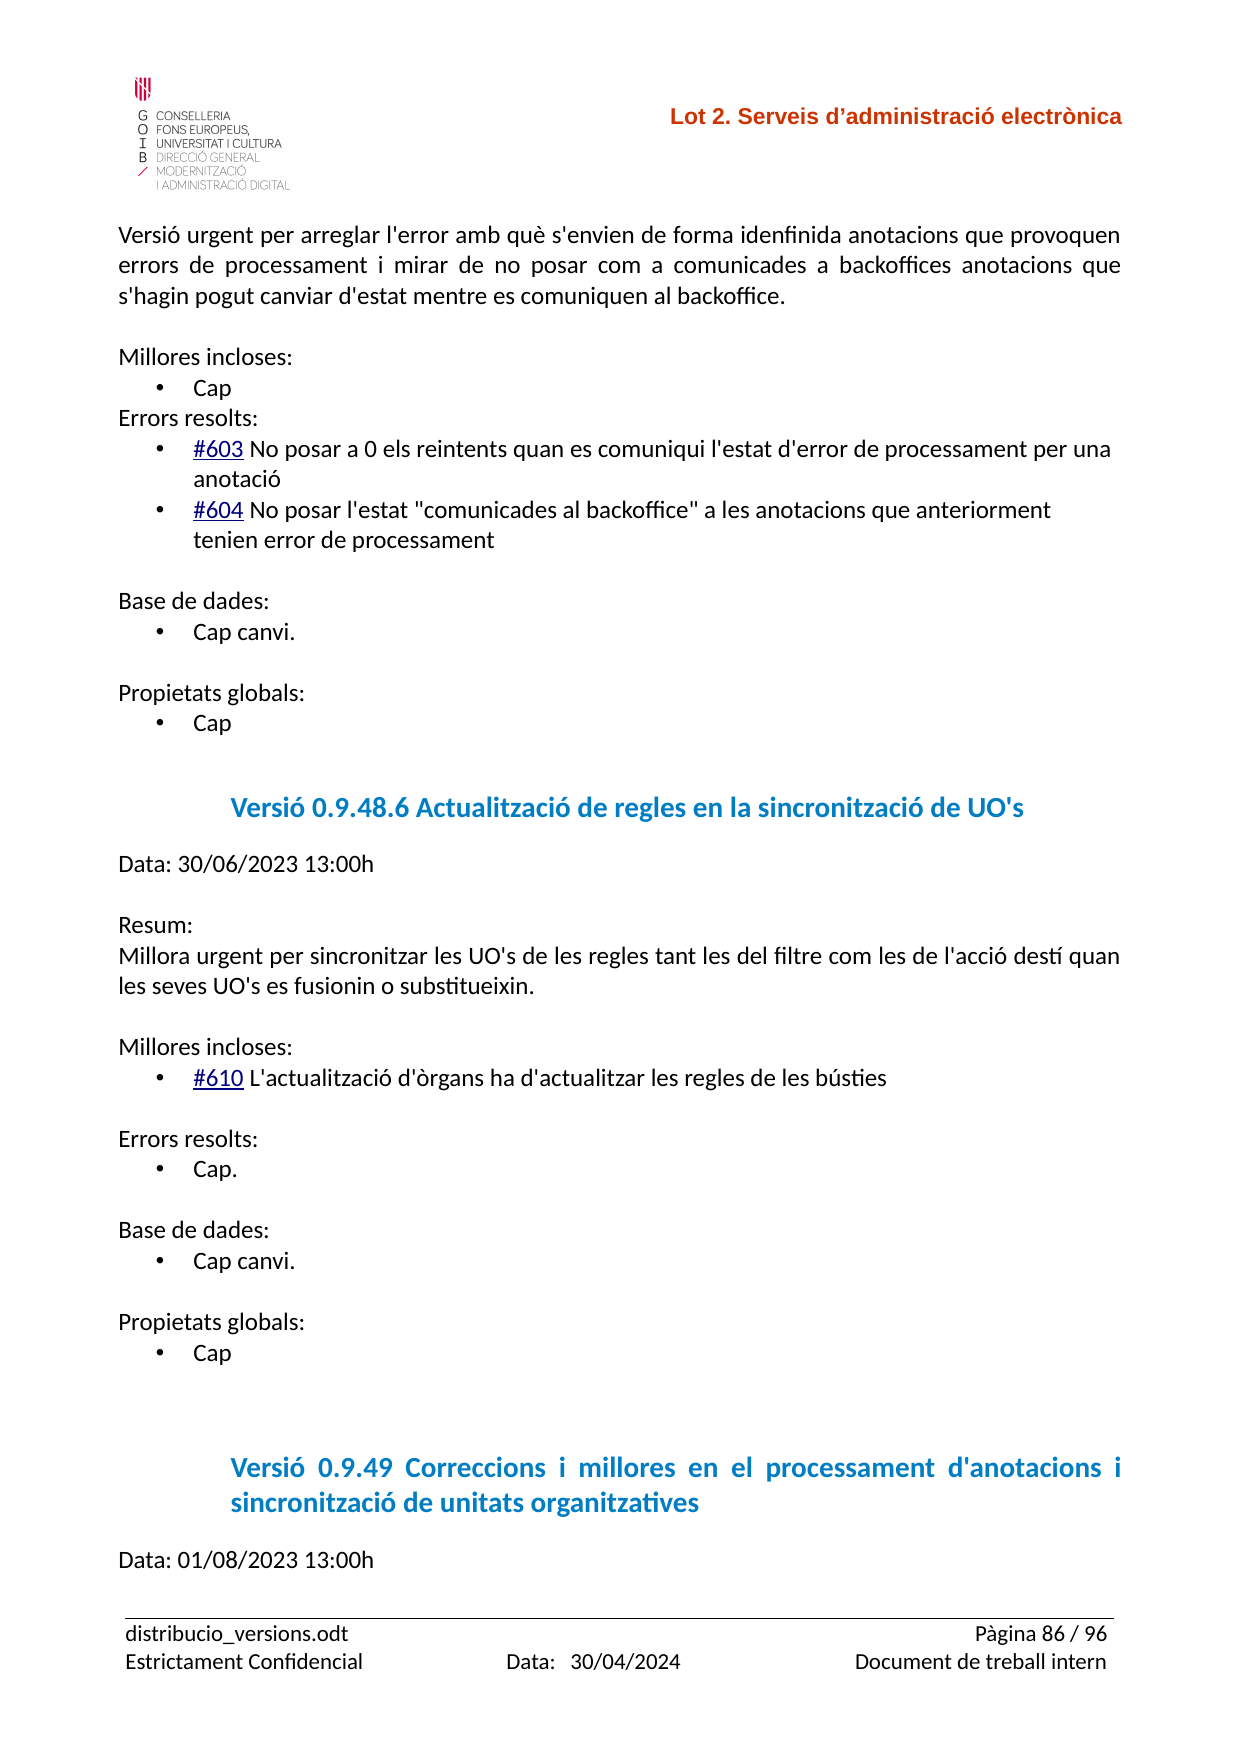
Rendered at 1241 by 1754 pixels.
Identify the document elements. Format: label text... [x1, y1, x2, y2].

list Cap [156, 707, 1122, 738]
text Base de dades: [118, 585, 1122, 616]
list #604 No posar l'estat "comunicades al backoffice" a les anotacions que anteriorment tenien error de processament [156, 494, 1122, 555]
list Cap [156, 372, 1122, 402]
list Cap canvi. [156, 616, 1122, 646]
list Cap [156, 1337, 1122, 1367]
text Errors resolts: [118, 402, 1122, 433]
text Millora urgent per sincronitzar les UO's de les regles tant les del filtre com les de l'acció destí quan les seves UO's es fusionin o substitueixin. [118, 940, 1122, 1001]
text Propietats globals: [118, 677, 1122, 707]
list Cap. [156, 1154, 1122, 1184]
text Propietats globals: [118, 1306, 1122, 1337]
text Resum: [118, 909, 1122, 940]
text Base de dades: [118, 1215, 1122, 1245]
text Data: 30/06/2023 13:00h [118, 848, 1122, 879]
list Cap canvi. [156, 1245, 1122, 1276]
picture [126, 70, 299, 197]
list #603 No posar a 0 els reintents quan es comuniqui l'estat d'error de processament per una anotació [156, 433, 1122, 494]
subtitle Versió 0.9.49 Correccions i millores en el processament d'anotacions i sincronització de unitats organitzatives [153, 1449, 1122, 1520]
list #610 L'actualització d'òrgans ha d'actualitzar les regles de les bústies [156, 1062, 1122, 1093]
text Versió urgent per arreglar l'error amb què s'envien de forma idenfinida anotacions que provoquen errors de processament i mirar de no posar com a comunicades a backoffices anotacions que s'hagin pogut canviar d'estat mentre es comuniquen al backoffice. [118, 219, 1122, 311]
text Errors resolts: [118, 1123, 1122, 1154]
text Millores incloses: [118, 1032, 1122, 1062]
text Millores incloses: [118, 341, 1122, 372]
text Data: 01/08/2023 13:00h [118, 1544, 1122, 1574]
subtitle Versió 0.9.48.6 Actualització de regles en la sincronització de UO's [153, 789, 1122, 825]
